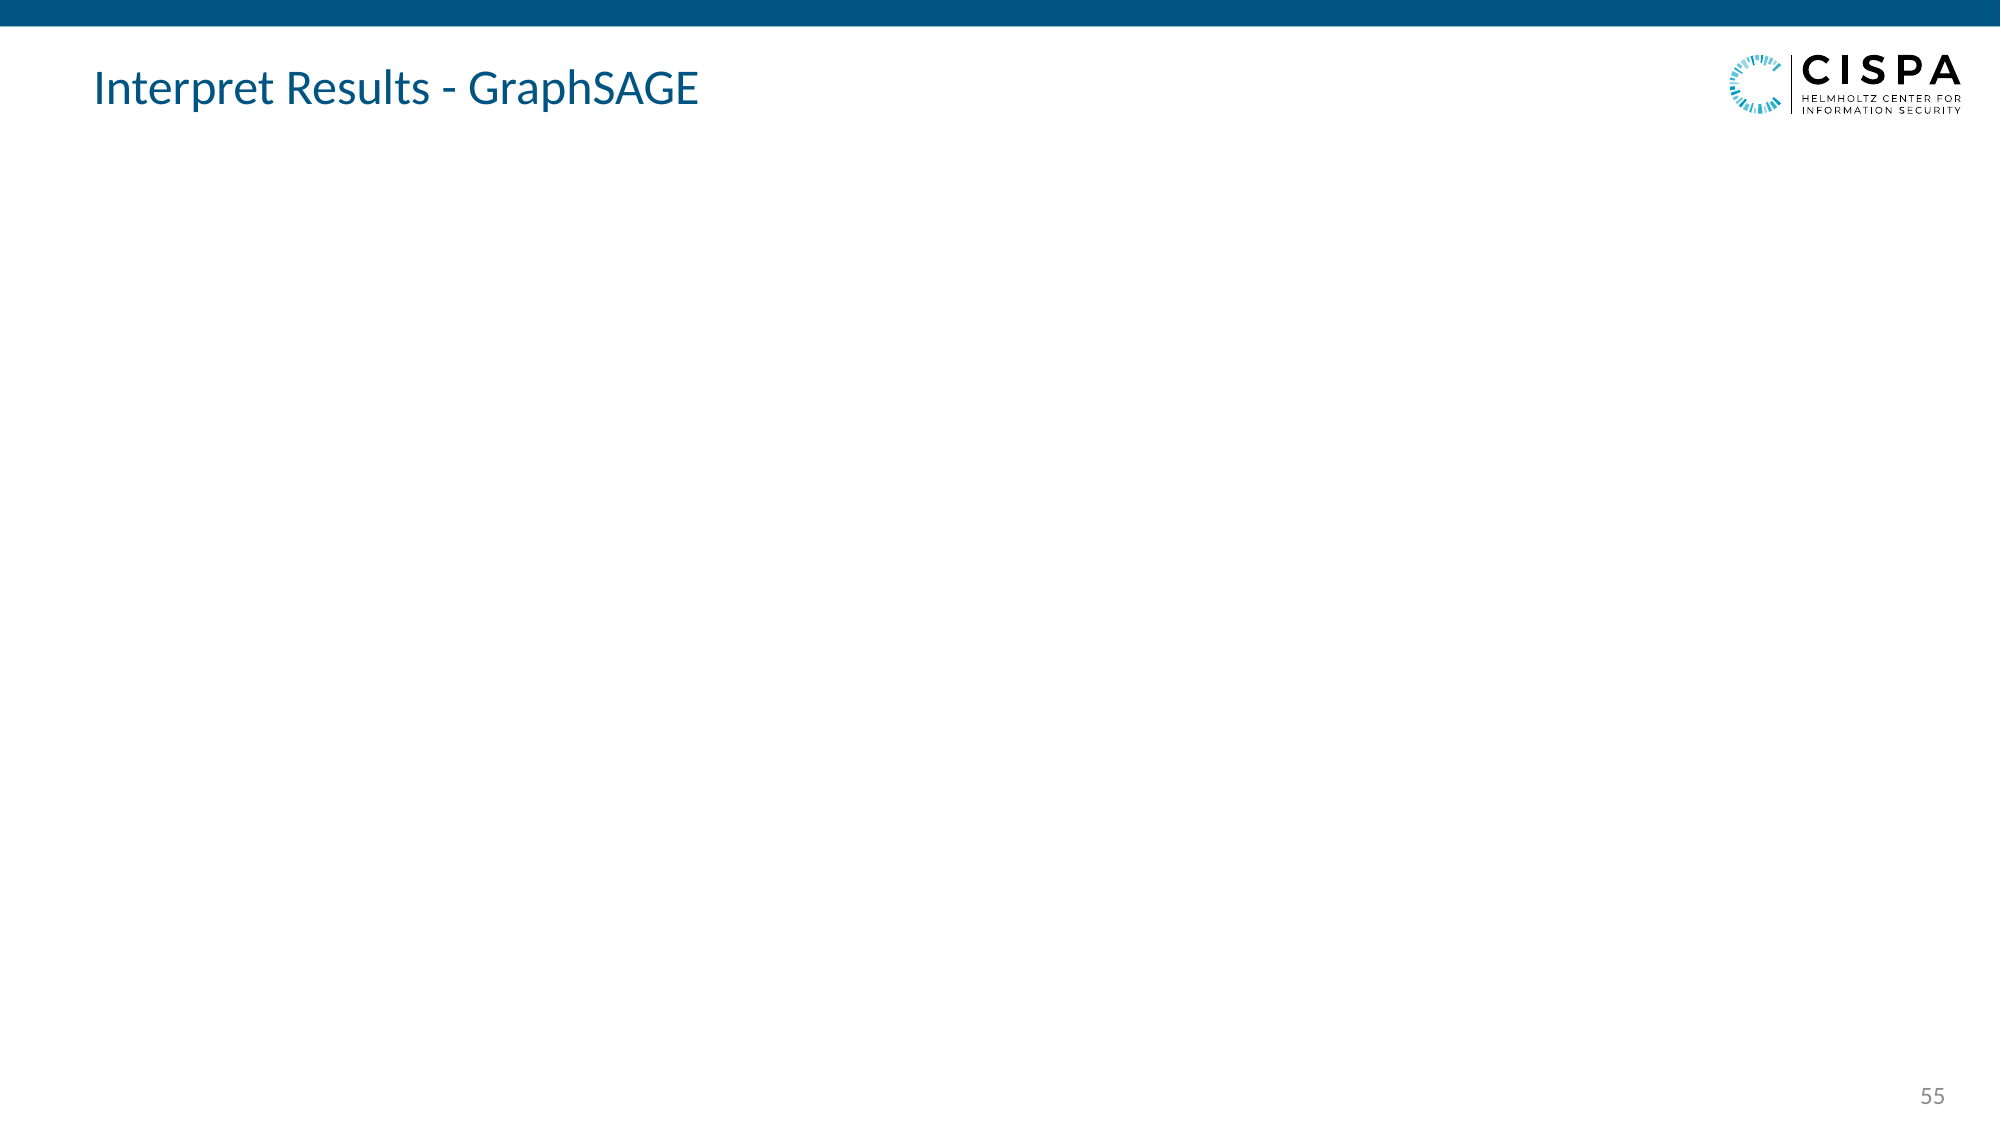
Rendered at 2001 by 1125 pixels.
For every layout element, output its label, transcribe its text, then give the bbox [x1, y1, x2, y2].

title Interpret Results - GraphSAGE [78, 38, 1699, 131]
slide_number [1870, 1065, 1961, 1125]
